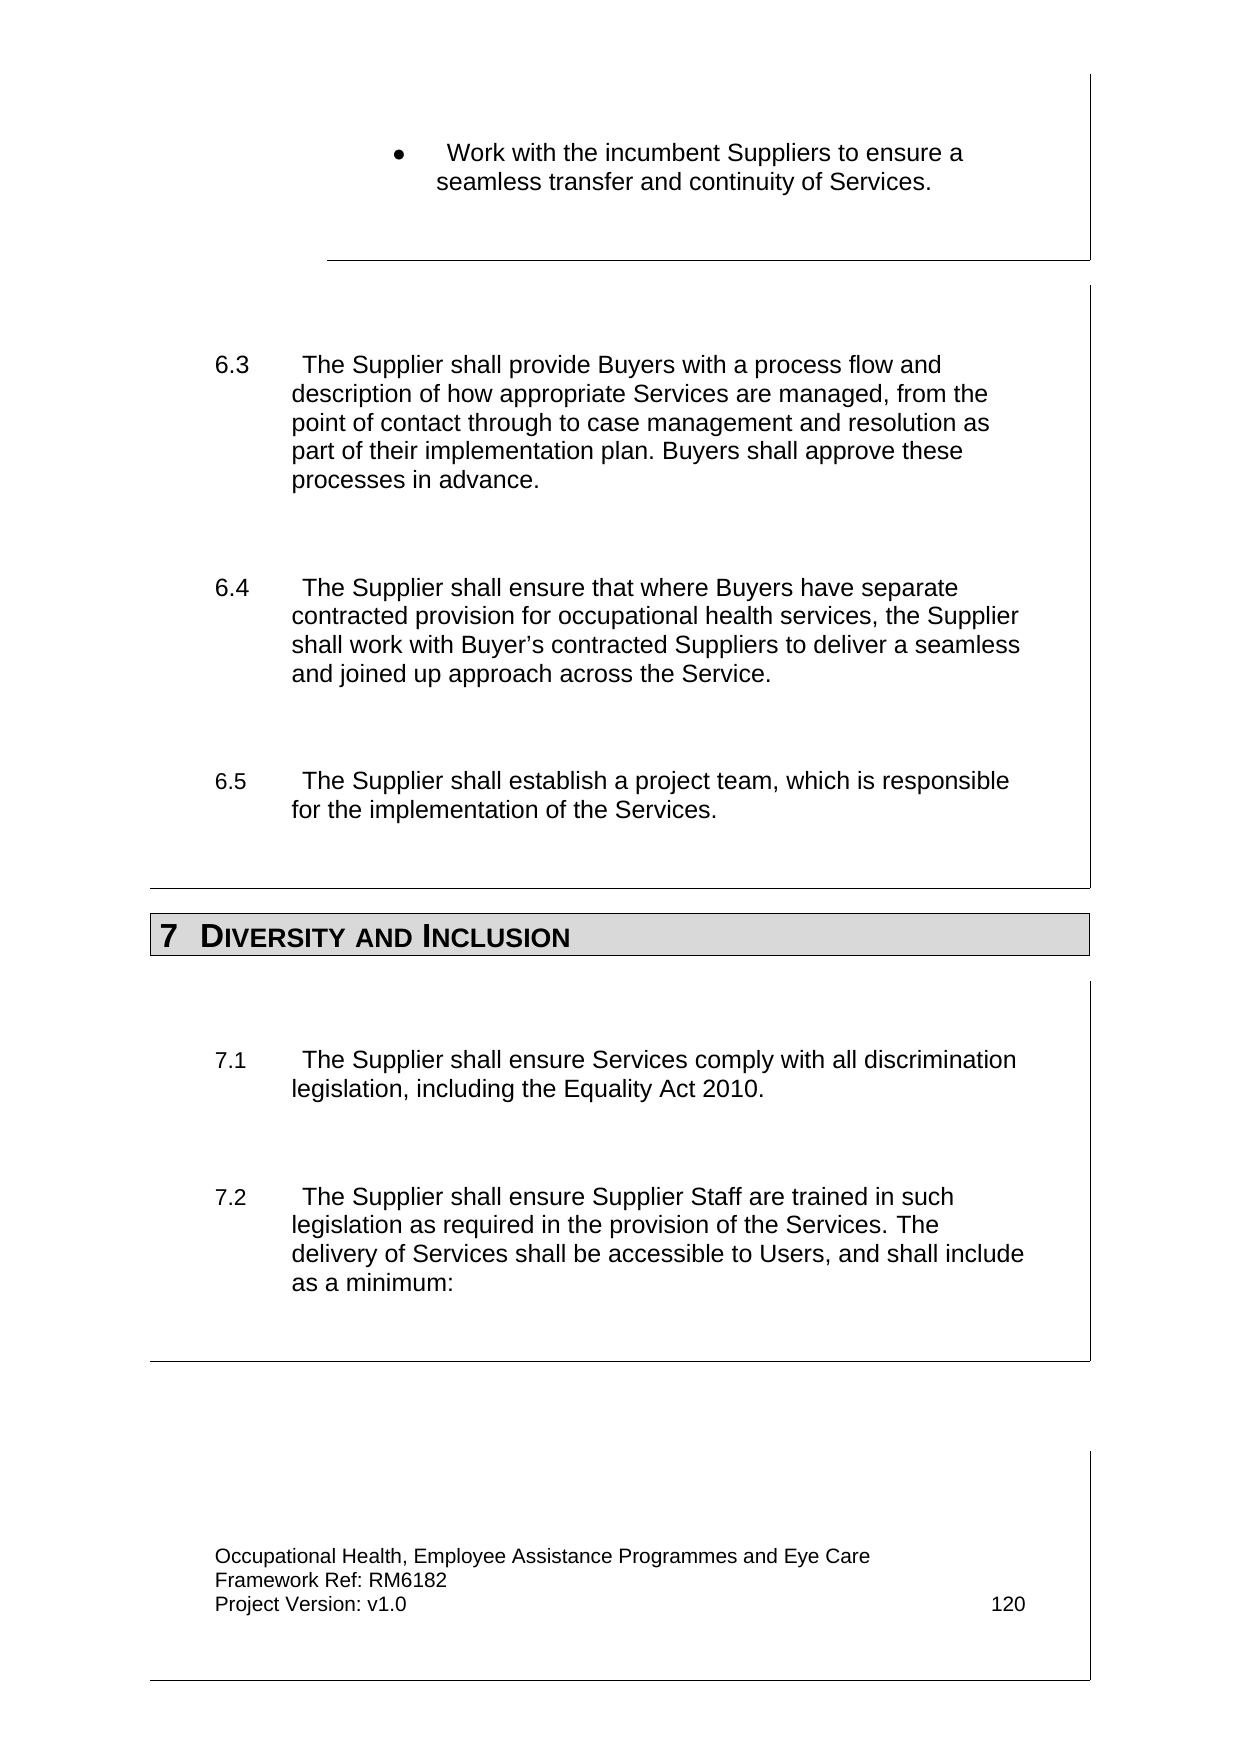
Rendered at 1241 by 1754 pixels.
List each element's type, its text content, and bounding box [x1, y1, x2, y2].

list The Supplier shall provide Buyers with a process flow and description of how appropriate Services are managed, from the point of contact through to case management and resolution as part of their implementation plan. Buyers shall approve these processes in advance. [150, 285, 1090, 494]
list The Supplier shall ensure Supplier Staff are trained in such legislation as required in the provision of the Services. The delivery of Services shall be accessible to Users, and shall include as a minimum: [150, 1117, 1090, 1361]
list Work with the incumbent Suppliers to ensure a seamless transfer and continuity of Services. [327, 74, 1090, 260]
list The Supplier shall establish a project team, which is responsible for the implementation of the Services. [150, 702, 1090, 888]
list Diversity and Inclusion [151, 914, 1089, 955]
list The Supplier shall ensure Services comply with all discrimination legislation, including the Equality Act 2010. [150, 981, 1090, 1103]
list The Supplier shall ensure that where Buyers have separate contracted provision for occupational health services, the Supplier shall work with Buyer’s contracted Suppliers to deliver a seamless and joined up approach across the Service. [150, 508, 1090, 687]
